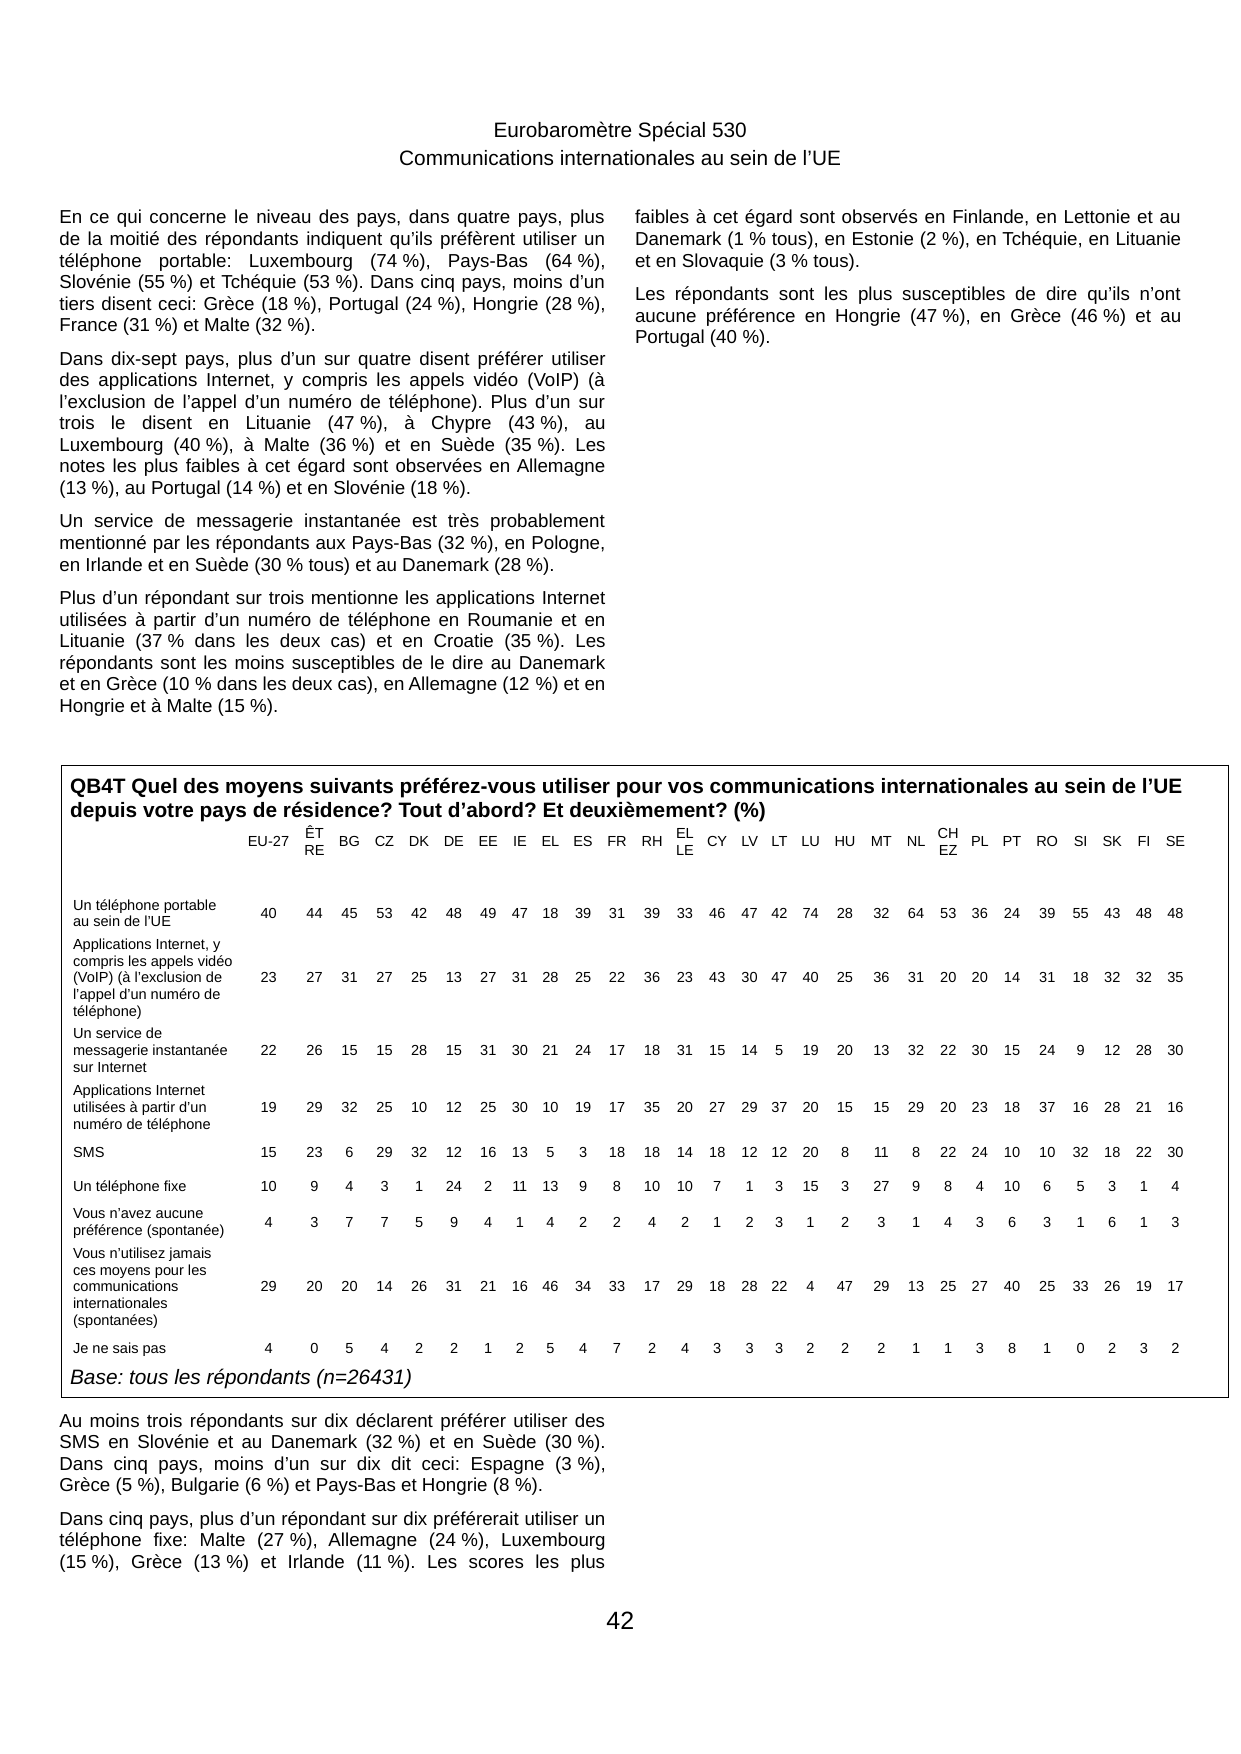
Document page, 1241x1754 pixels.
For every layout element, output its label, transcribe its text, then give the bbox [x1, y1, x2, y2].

table_header ELLE [670, 821, 699, 861]
table_cell 36 [964, 893, 995, 933]
table_cell 33 [1066, 1242, 1095, 1331]
table_cell 31 [436, 1242, 471, 1331]
table_cell 30 [1158, 1022, 1192, 1078]
table_cell 15 [794, 1169, 827, 1202]
table_cell 2 [1158, 1331, 1192, 1364]
table_cell 48 [1129, 893, 1158, 933]
table_cell 20 [932, 933, 964, 1022]
table_cell 22 [239, 1022, 297, 1078]
table_cell 30 [505, 1022, 534, 1078]
table_cell 4 [367, 1331, 401, 1364]
table_cell 15 [863, 1079, 899, 1136]
table_cell 39 [634, 893, 670, 933]
table_cell 10 [670, 1169, 699, 1202]
table_cell 28 [1129, 1022, 1158, 1078]
table_cell 29 [899, 1079, 932, 1136]
table_cell 44 [298, 893, 331, 933]
table_cell 5 [401, 1202, 436, 1242]
table_cell [436, 861, 471, 893]
table_cell 1 [899, 1331, 932, 1364]
table_cell 20 [331, 1242, 367, 1331]
table_cell 3 [764, 1202, 794, 1242]
table_cell 5 [534, 1331, 566, 1364]
table_cell 6 [1028, 1169, 1066, 1202]
table_cell 5 [1066, 1169, 1095, 1202]
table_cell 7 [367, 1202, 401, 1242]
table_cell 2 [1095, 1331, 1129, 1364]
table_header RO [1028, 821, 1066, 861]
table_cell 4 [932, 1202, 964, 1242]
table_header HU [827, 821, 863, 861]
table_cell 1 [1028, 1331, 1066, 1364]
table_cell [600, 861, 634, 893]
table_cell [734, 861, 764, 893]
table_cell 4 [794, 1242, 827, 1331]
table_cell 1 [899, 1202, 932, 1242]
table_cell 24 [436, 1169, 471, 1202]
table_cell 1 [471, 1331, 505, 1364]
table_cell 28 [827, 893, 863, 933]
table_cell 37 [1028, 1079, 1066, 1136]
table_header CHEZ [932, 821, 964, 861]
table_cell 10 [995, 1169, 1028, 1202]
table_cell Un téléphone fixe [70, 1169, 239, 1202]
table_cell 3 [863, 1202, 899, 1242]
table_cell Applications Internet, y compris les appels vidéo (VoIP) (à l’exclusion de l’appel d’un numéro de téléphone) [70, 933, 239, 1022]
table_cell 14 [734, 1022, 764, 1078]
table_cell 26 [1095, 1242, 1129, 1331]
table_cell [367, 861, 401, 893]
table_cell 24 [995, 893, 1028, 933]
table_cell 5 [534, 1136, 566, 1169]
table_cell 17 [634, 1242, 670, 1331]
table_cell 13 [436, 933, 471, 1022]
table_cell 25 [401, 933, 436, 1022]
table_cell [1158, 861, 1192, 893]
table_cell SMS [70, 1136, 239, 1169]
table_cell 42 [764, 893, 794, 933]
table_header SK [1095, 821, 1129, 861]
table_cell 49 [471, 893, 505, 933]
table_cell 31 [670, 1022, 699, 1078]
table_cell 19 [1129, 1242, 1158, 1331]
table_cell 3 [764, 1331, 794, 1364]
table_cell 32 [1129, 933, 1158, 1022]
table_cell 6 [331, 1136, 367, 1169]
table_cell 29 [298, 1079, 331, 1136]
table_cell 4 [566, 1331, 600, 1364]
table_cell 35 [1158, 933, 1192, 1022]
table_cell 3 [827, 1169, 863, 1202]
table_header SE [1158, 821, 1192, 861]
table_header FR [600, 821, 634, 861]
table_cell 25 [932, 1242, 964, 1331]
table_cell 19 [566, 1079, 600, 1136]
table_cell [70, 861, 239, 893]
table_header BG [331, 821, 367, 861]
table_cell 2 [600, 1202, 634, 1242]
table_cell 18 [995, 1079, 1028, 1136]
table_cell 28 [734, 1242, 764, 1331]
table_cell [700, 861, 734, 893]
table_cell 2 [827, 1202, 863, 1242]
text Les répondants sont les plus susceptibles de dire qu’ils n’ont aucune préférence en Hongrie (47 %), en Grèce (46 %) et au Portugal (40 %). [635, 283, 1181, 347]
table_cell 47 [764, 933, 794, 1022]
table_cell 20 [932, 1079, 964, 1136]
table_cell 39 [1028, 893, 1066, 933]
table_cell 27 [700, 1079, 734, 1136]
table_cell 20 [298, 1242, 331, 1331]
table_cell 7 [331, 1202, 367, 1242]
table_cell [827, 861, 863, 893]
table_cell 18 [1095, 1136, 1129, 1169]
table_header EL [534, 821, 566, 861]
table_cell 1 [932, 1331, 964, 1364]
table_cell 3 [964, 1202, 995, 1242]
table_header RH [634, 821, 670, 861]
table_cell 20 [794, 1079, 827, 1136]
table_cell 13 [505, 1136, 534, 1169]
table_cell [794, 861, 827, 893]
table_cell 4 [239, 1202, 297, 1242]
table_cell 2 [566, 1202, 600, 1242]
table_cell 22 [1129, 1136, 1158, 1169]
table_cell 2 [863, 1331, 899, 1364]
table_cell 30 [734, 933, 764, 1022]
table_cell 22 [764, 1242, 794, 1331]
table_cell 12 [1095, 1022, 1129, 1078]
table_cell 2 [734, 1202, 764, 1242]
table_cell 2 [401, 1331, 436, 1364]
table_cell 23 [239, 933, 297, 1022]
table_cell 25 [1028, 1242, 1066, 1331]
table_cell 3 [1158, 1202, 1192, 1242]
table_cell 29 [863, 1242, 899, 1331]
table_cell 29 [670, 1242, 699, 1331]
table_cell 18 [534, 893, 566, 933]
table_cell 74 [794, 893, 827, 933]
table_cell 34 [566, 1242, 600, 1331]
table_cell 43 [700, 933, 734, 1022]
table_header DE [436, 821, 471, 861]
table_cell 2 [436, 1331, 471, 1364]
table_cell 32 [331, 1079, 367, 1136]
table_cell 24 [964, 1136, 995, 1169]
table_cell 15 [367, 1022, 401, 1078]
table_header LV [734, 821, 764, 861]
table_cell 4 [534, 1202, 566, 1242]
table_cell 25 [367, 1079, 401, 1136]
table_cell [863, 861, 899, 893]
table_cell 23 [964, 1079, 995, 1136]
table_cell 33 [600, 1242, 634, 1331]
table_cell 9 [298, 1169, 331, 1202]
table_cell 30 [964, 1022, 995, 1078]
table_cell 20 [964, 933, 995, 1022]
table_cell 3 [764, 1169, 794, 1202]
table_cell 23 [298, 1136, 331, 1169]
table_cell 53 [932, 893, 964, 933]
table_cell 15 [331, 1022, 367, 1078]
table_cell 17 [600, 1079, 634, 1136]
table_cell 1 [734, 1169, 764, 1202]
table_cell 1 [1129, 1202, 1158, 1242]
table_cell 42 [401, 893, 436, 933]
table_cell 28 [534, 933, 566, 1022]
table_cell 55 [1066, 893, 1095, 933]
table_cell 8 [899, 1136, 932, 1169]
table_cell 13 [899, 1242, 932, 1331]
table_cell 18 [600, 1136, 634, 1169]
table_cell [505, 861, 534, 893]
table_cell 46 [534, 1242, 566, 1331]
table_cell 31 [505, 933, 534, 1022]
table_cell 15 [239, 1136, 297, 1169]
table_cell 10 [995, 1136, 1028, 1169]
table_cell [964, 861, 995, 893]
table_cell 37 [764, 1079, 794, 1136]
table_cell 26 [401, 1242, 436, 1331]
table_cell 15 [827, 1079, 863, 1136]
table_cell 3 [298, 1202, 331, 1242]
table_cell 22 [932, 1022, 964, 1078]
table_cell 25 [827, 933, 863, 1022]
table_cell 14 [670, 1136, 699, 1169]
table_cell 18 [634, 1022, 670, 1078]
table_cell 20 [827, 1022, 863, 1078]
table_cell 1 [1129, 1169, 1158, 1202]
table_cell 27 [964, 1242, 995, 1331]
table_cell 47 [827, 1242, 863, 1331]
table_cell [634, 861, 670, 893]
table_cell 18 [1066, 933, 1095, 1022]
table_cell 29 [239, 1242, 297, 1331]
table_cell 3 [1129, 1331, 1158, 1364]
table_cell 10 [401, 1079, 436, 1136]
table_cell 2 [505, 1331, 534, 1364]
table_cell 19 [794, 1022, 827, 1078]
table_cell 18 [700, 1136, 734, 1169]
table_cell 14 [995, 933, 1028, 1022]
table_cell 12 [734, 1136, 764, 1169]
table_cell 15 [700, 1022, 734, 1078]
table_cell 31 [331, 933, 367, 1022]
table_cell 14 [367, 1242, 401, 1331]
table_cell 12 [764, 1136, 794, 1169]
table_cell 29 [367, 1136, 401, 1169]
table_cell 1 [700, 1202, 734, 1242]
table_cell 4 [1158, 1169, 1192, 1202]
text faibles à cet égard sont observés en Finlande, en Lettonie et au Danemark (1 % tous), en Estonie (2 %), en Tchéquie, en Lituanie et en Slovaquie (3 % tous). [635, 206, 1181, 271]
table_cell 10 [534, 1079, 566, 1136]
table_cell 9 [899, 1169, 932, 1202]
table_cell 27 [298, 933, 331, 1022]
table_cell [1028, 861, 1066, 893]
table_cell 3 [367, 1169, 401, 1202]
table_cell 26 [298, 1022, 331, 1078]
table_cell [1129, 861, 1158, 893]
table_cell 0 [1066, 1331, 1095, 1364]
table_cell 53 [367, 893, 401, 933]
table_cell 3 [734, 1331, 764, 1364]
table_cell 8 [827, 1136, 863, 1169]
table_cell 1 [1066, 1202, 1095, 1242]
table_cell 28 [401, 1022, 436, 1078]
table_cell [298, 861, 331, 893]
table_cell 4 [331, 1169, 367, 1202]
table_cell 2 [670, 1202, 699, 1242]
table_cell 43 [1095, 893, 1129, 933]
table_header [70, 821, 239, 861]
table_cell 8 [995, 1331, 1028, 1364]
table_cell 21 [534, 1022, 566, 1078]
table_cell 32 [899, 1022, 932, 1078]
table_cell 33 [670, 893, 699, 933]
table_cell 13 [534, 1169, 566, 1202]
table_cell 22 [600, 933, 634, 1022]
table_cell 22 [932, 1136, 964, 1169]
table_cell 11 [863, 1136, 899, 1169]
table_cell 4 [670, 1331, 699, 1364]
table_cell 20 [794, 1136, 827, 1169]
table_cell 4 [471, 1202, 505, 1242]
table_cell [331, 861, 367, 893]
table_header EU-27 [239, 821, 297, 861]
table_cell 6 [995, 1202, 1028, 1242]
table_cell [534, 861, 566, 893]
table_cell [471, 861, 505, 893]
table_cell [764, 861, 794, 893]
table_header ES [566, 821, 600, 861]
table_cell 64 [899, 893, 932, 933]
table_cell 21 [471, 1242, 505, 1331]
table_cell 6 [1095, 1202, 1129, 1242]
table_cell 31 [600, 893, 634, 933]
table_cell 47 [734, 893, 764, 933]
table_cell 9 [1066, 1022, 1095, 1078]
table_cell 32 [863, 893, 899, 933]
table_cell 27 [863, 1169, 899, 1202]
table_cell [566, 861, 600, 893]
text En ce qui concerne le niveau des pays, dans quatre pays, plus de la moitié des répondants indiquent qu’ils préfèrent utiliser un téléphone portable: Luxembourg (74 %), Pays-Bas (64 %), Slovénie (55 %) et Tchéquie (53 %). Dans cinq pays, moins d’un tiers disent ceci: Grèce (18 %), Portugal (24 %), Hongrie (28 %), France (31 %) et Malte (32 %). [59, 206, 605, 336]
table_cell 35 [634, 1079, 670, 1136]
table_cell 16 [1158, 1079, 1192, 1136]
table_cell 7 [700, 1169, 734, 1202]
table_cell 36 [863, 933, 899, 1022]
table_cell 3 [700, 1331, 734, 1364]
text Dans cinq pays, plus d’un répondant sur dix préférerait utiliser un téléphone fixe: Malte (27 %), Allemagne (24 %), Luxembourg (15 %), Grèce (13 %) et Irlande (11 %). Les scores les plus [59, 1507, 605, 1572]
table_cell [1095, 861, 1129, 893]
table_cell 3 [566, 1136, 600, 1169]
table_cell 17 [600, 1022, 634, 1078]
table_cell 0 [298, 1331, 331, 1364]
table_cell [401, 861, 436, 893]
table_cell 47 [505, 893, 534, 933]
table_cell Un service de messagerie instantanée sur Internet [70, 1022, 239, 1078]
table_cell 1 [794, 1202, 827, 1242]
table_cell 10 [239, 1169, 297, 1202]
table_cell 11 [505, 1169, 534, 1202]
table_cell 40 [794, 933, 827, 1022]
table_cell 4 [239, 1331, 297, 1364]
text Base: tous les répondants (n=26431) [70, 1364, 1219, 1388]
table_cell 16 [505, 1242, 534, 1331]
table_cell 32 [1066, 1136, 1095, 1169]
table_cell [239, 861, 297, 893]
table_cell 31 [471, 1022, 505, 1078]
table_header LT [764, 821, 794, 861]
table_cell 32 [401, 1136, 436, 1169]
table_header IE [505, 821, 534, 861]
table_cell Vous n’utilisez jamais ces moyens pour les communications internationales (spontanées) [70, 1242, 239, 1331]
table_cell 2 [827, 1331, 863, 1364]
table_cell 12 [436, 1136, 471, 1169]
text QB4T Quel des moyens suivants préférez-vous utiliser pour vos communications internationales au sein de l’UE depuis votre pays de résidence? Tout d’abord? Et deuxièmement? (%) [70, 773, 1219, 821]
table_cell 30 [505, 1079, 534, 1136]
table_cell 30 [1158, 1136, 1192, 1169]
table_cell 21 [1129, 1079, 1158, 1136]
table_cell 40 [995, 1242, 1028, 1331]
table_header NL [899, 821, 932, 861]
table_cell Applications Internet utilisées à partir d’un numéro de téléphone [70, 1079, 239, 1136]
table_cell 45 [331, 893, 367, 933]
table_header PT [995, 821, 1028, 861]
table_cell 29 [734, 1079, 764, 1136]
table_cell 48 [436, 893, 471, 933]
table_cell 3 [1095, 1169, 1129, 1202]
table_cell 9 [566, 1169, 600, 1202]
table_cell 31 [899, 933, 932, 1022]
table_cell 2 [794, 1331, 827, 1364]
table_cell 2 [471, 1169, 505, 1202]
table_header MT [863, 821, 899, 861]
text Dans dix-sept pays, plus d’un sur quatre disent préférer utiliser des applications Internet, y compris les appels vidéo (VoIP) (à l’exclusion de l’appel d’un numéro de téléphone). Plus d’un sur trois le disent en Lituanie (47 %), à Chypre (43 %), au Luxembourg (40 %), à Malte (36 %) et en Suède (35 %). Les notes les plus faibles à cet égard sont observées en Allemagne (13 %), au Portugal (14 %) et en Slovénie (18 %). [59, 347, 605, 498]
table_cell 15 [436, 1022, 471, 1078]
table_cell [995, 861, 1028, 893]
table_cell [899, 861, 932, 893]
table_cell [932, 861, 964, 893]
table_cell 12 [436, 1079, 471, 1136]
table_cell 24 [1028, 1022, 1066, 1078]
table_cell 36 [634, 933, 670, 1022]
table_cell 39 [566, 893, 600, 933]
table_cell 18 [700, 1242, 734, 1331]
table_cell 19 [239, 1079, 297, 1136]
table_header CY [700, 821, 734, 861]
table_cell 2 [634, 1331, 670, 1364]
table_cell 8 [932, 1169, 964, 1202]
table_cell 16 [1066, 1079, 1095, 1136]
table_cell [670, 861, 699, 893]
text Un service de messagerie instantanée est très probablement mentionné par les répondants aux Pays-Bas (32 %), en Pologne, en Irlande et en Suède (30 % tous) et au Danemark (28 %). [59, 510, 605, 575]
table_cell 3 [1028, 1202, 1066, 1242]
table_cell 9 [436, 1202, 471, 1242]
table_cell 15 [995, 1022, 1028, 1078]
table_cell 7 [600, 1331, 634, 1364]
table_cell 31 [1028, 933, 1066, 1022]
table_header PL [964, 821, 995, 861]
table_cell 17 [1158, 1242, 1192, 1331]
table_header SI [1066, 821, 1095, 861]
table_cell 32 [1095, 933, 1129, 1022]
table_cell 24 [566, 1022, 600, 1078]
table_cell 1 [401, 1169, 436, 1202]
table_cell 5 [331, 1331, 367, 1364]
table_cell 13 [863, 1022, 899, 1078]
table_header EE [471, 821, 505, 861]
table_cell [1066, 861, 1095, 893]
table_cell 23 [670, 933, 699, 1022]
table_cell 4 [634, 1202, 670, 1242]
table_cell 4 [964, 1169, 995, 1202]
table_cell 27 [471, 933, 505, 1022]
table_cell Un téléphone portable au sein de l’UE [70, 893, 239, 933]
table_cell 27 [367, 933, 401, 1022]
table_cell 18 [634, 1136, 670, 1169]
table_header DK [401, 821, 436, 861]
table_cell 5 [764, 1022, 794, 1078]
table_cell 10 [634, 1169, 670, 1202]
table_cell 8 [600, 1169, 634, 1202]
table_header CZ [367, 821, 401, 861]
table_header LU [794, 821, 827, 861]
table_cell 10 [1028, 1136, 1066, 1169]
table_header FI [1129, 821, 1158, 861]
table_cell 28 [1095, 1079, 1129, 1136]
table_cell 25 [566, 933, 600, 1022]
text Plus d’un répondant sur trois mentionne les applications Internet utilisées à partir d’un numéro de téléphone en Roumanie et en Lituanie (37 % dans les deux cas) et en Croatie (35 %). Les répondants sont les moins susceptibles de le dire au Danemark et en Grèce (10 % dans les deux cas), en Allemagne (12 %) et en Hongrie et à Malte (15 %). [59, 587, 605, 716]
text Au moins trois répondants sur dix déclarent préférer utiliser des SMS en Slovénie et au Danemark (32 %) et en Suède (30 %). Dans cinq pays, moins d’un sur dix dit ceci: Espagne (3 %), Grèce (5 %), Bulgarie (6 %) et Pays-Bas et Hongrie (8 %). [59, 762, 605, 1496]
table_cell 16 [471, 1136, 505, 1169]
table_cell Vous n’avez aucune préférence (spontanée) [70, 1202, 239, 1242]
table_cell 25 [471, 1079, 505, 1136]
table_cell Je ne sais pas [70, 1331, 239, 1364]
table_cell 1 [505, 1202, 534, 1242]
table_cell 40 [239, 893, 297, 933]
table_cell 20 [670, 1079, 699, 1136]
table_header ÊTRE [298, 821, 331, 861]
table_cell 46 [700, 893, 734, 933]
table_cell 3 [964, 1331, 995, 1364]
table_cell 48 [1158, 893, 1192, 933]
